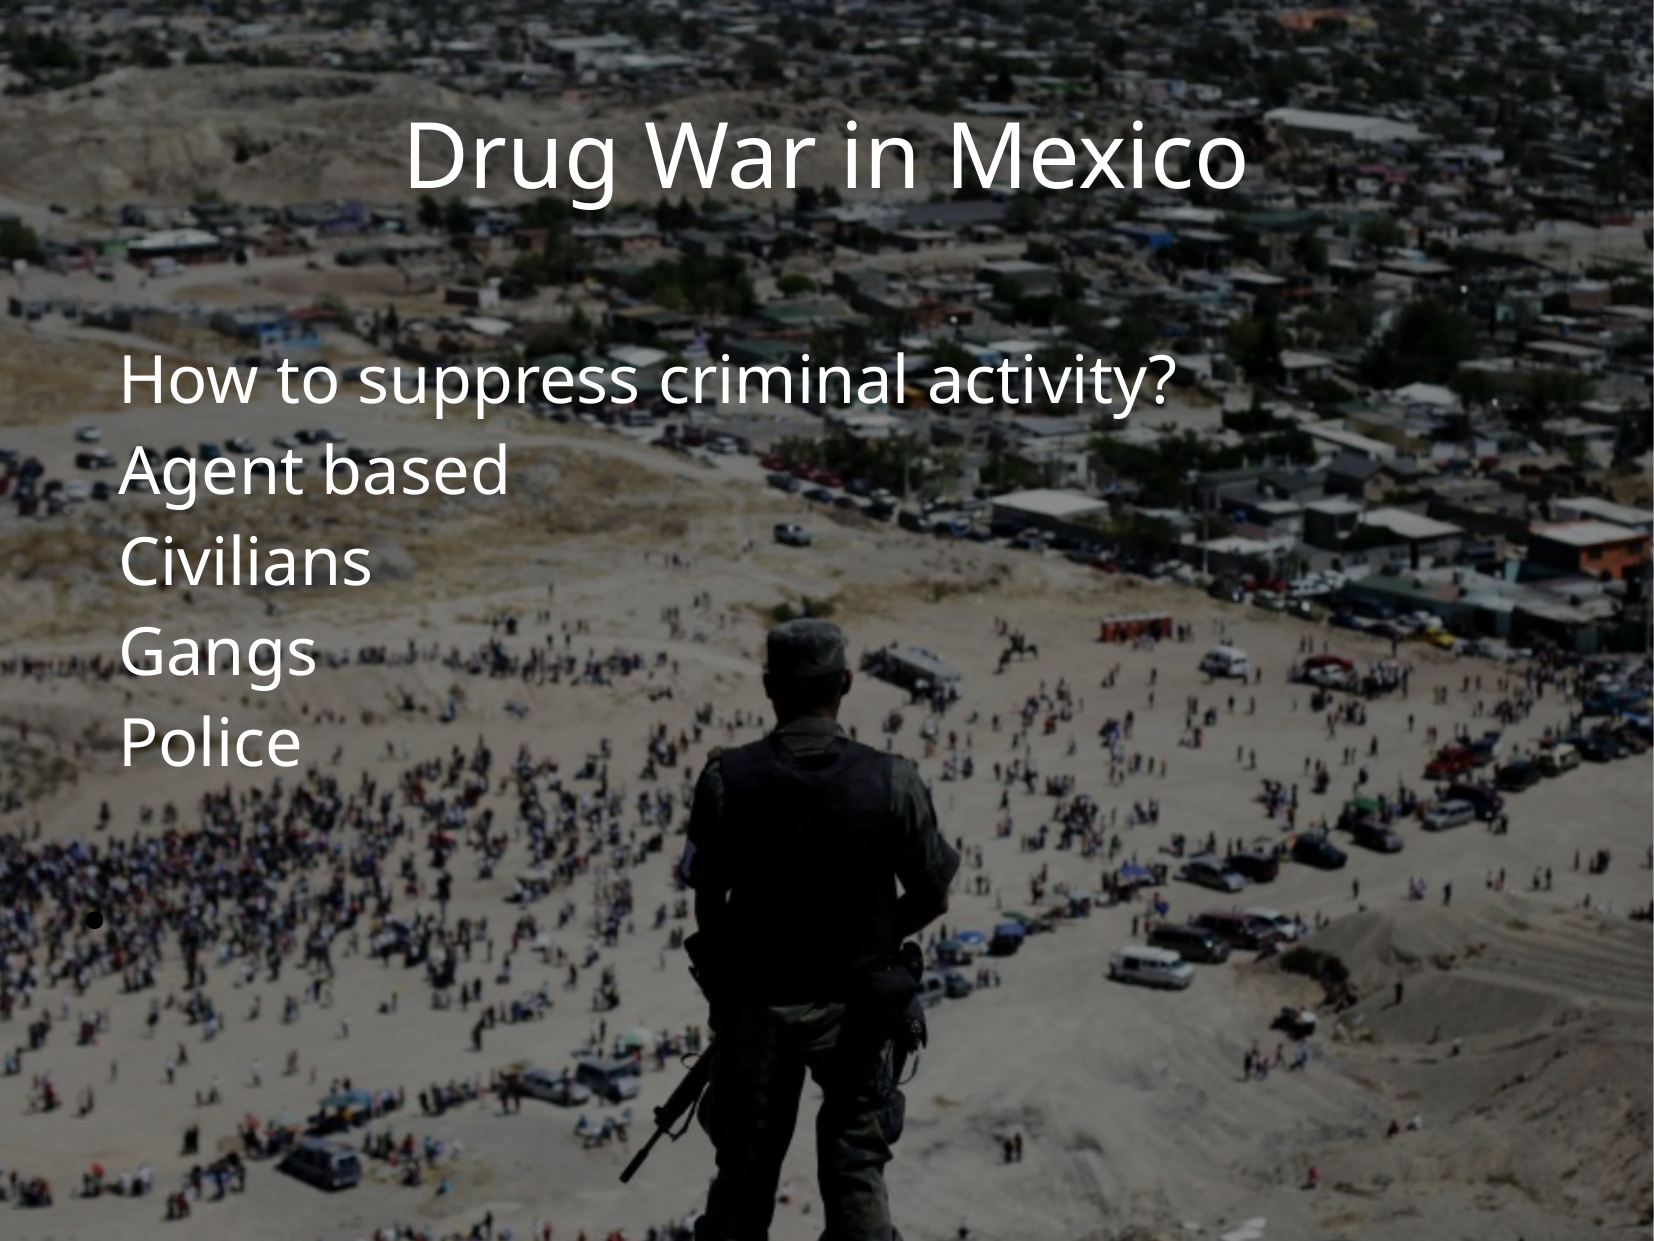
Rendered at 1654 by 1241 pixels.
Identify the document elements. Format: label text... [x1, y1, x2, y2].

subtitle How to suppress criminal activity? Agent based Civilians Gangs Police [82, 290, 1571, 1010]
title Drug War in Mexico [82, 49, 1571, 257]
picture [0, 0, 1654, 1241]
